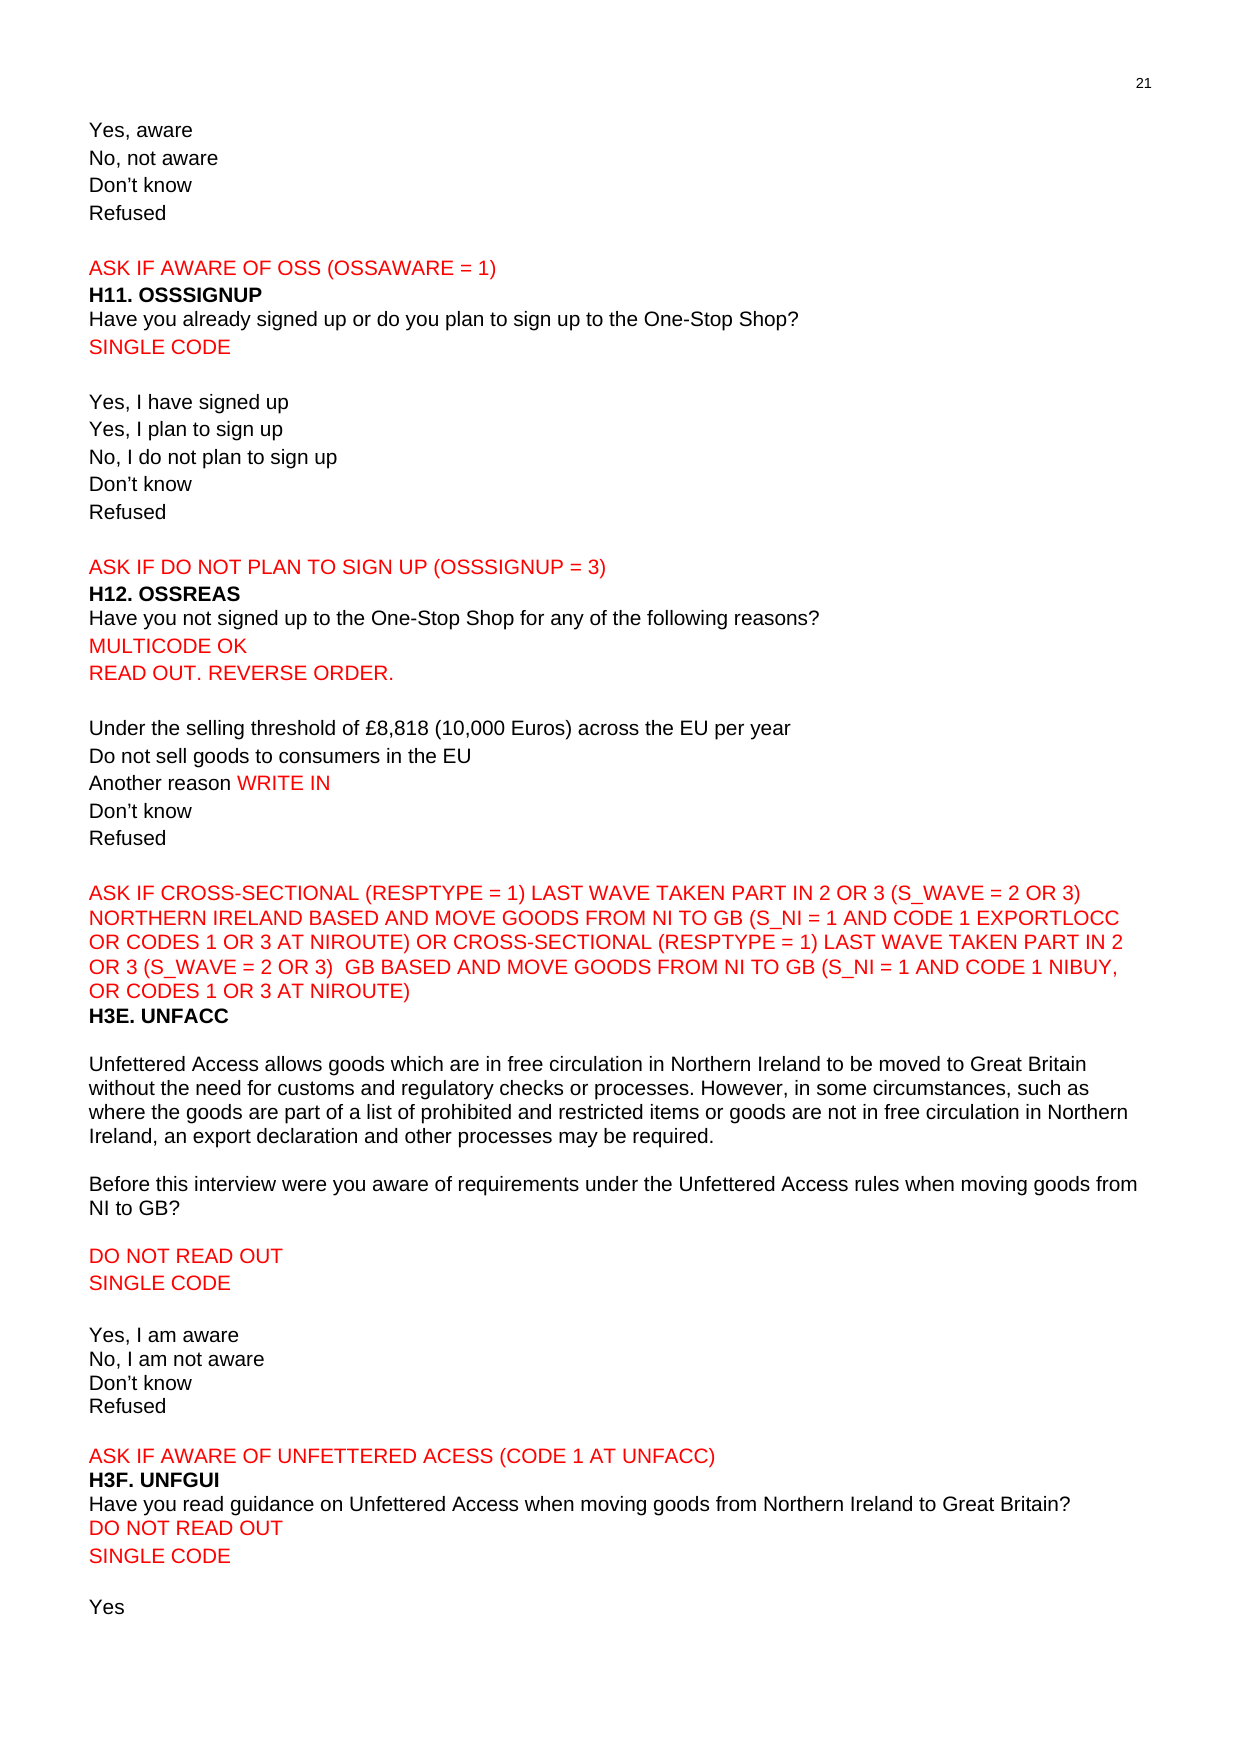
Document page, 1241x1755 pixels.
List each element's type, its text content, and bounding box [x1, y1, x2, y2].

text ASK IF DO NOT PLAN TO SIGN UP (OSSSIGNUP = 3) [89, 554, 1152, 578]
text Refused [89, 499, 1152, 523]
text H11. OSSSIGNUP [89, 283, 1152, 307]
text Refused [89, 1394, 1152, 1418]
text READ OUT. REVERSE ORDER. [89, 661, 1152, 685]
text Have you read guidance on Unfettered Access when moving goods from Northern Ireland to Great Britain? [89, 1492, 1152, 1516]
text Yes, I have signed up [89, 389, 1152, 413]
text SINGLE CODE [89, 1271, 1152, 1295]
text Under the selling threshold of £8,818 (10,000 Euros) across the EU per year [89, 716, 1152, 740]
text Don’t know [89, 798, 1152, 822]
text No, I do not plan to sign up [89, 444, 1152, 468]
text SINGLE CODE [89, 1543, 1152, 1567]
text No, I am not aware [89, 1346, 1152, 1370]
text Have you not signed up to the One-Stop Shop for any of the following reasons? [89, 606, 1152, 630]
text H3E. UNFACC [89, 1004, 1152, 1028]
text Another reason WRITE IN [89, 771, 1152, 795]
text Refused [89, 826, 1152, 850]
text ASK IF AWARE OF UNFETTERED ACESS (CODE 1 AT UNFACC) [89, 1443, 1152, 1467]
text Yes, I plan to sign up [89, 417, 1152, 441]
text Yes, aware [89, 118, 1152, 142]
text Don’t know [89, 173, 1152, 197]
text Yes [89, 1595, 1152, 1619]
text Unfettered Access allows goods which are in free circulation in Northern Ireland to be moved to Great Britain without the need for customs and regulatory checks or processes. However, in some circumstances, such as where the goods are part of a list of prohibited and restricted items or goods are not in free circulation in Northern Ireland, an export declaration and other processes may be required. [89, 1052, 1152, 1148]
text ASK IF AWARE OF OSS (OSSAWARE = 1) [89, 256, 1152, 279]
text Don’t know [89, 472, 1152, 496]
text SINGLE CODE [89, 334, 1152, 358]
text H3F. UNFGUI [89, 1468, 1152, 1492]
text MULTICODE OK [89, 633, 1152, 657]
text Do not sell goods to consumers in the EU [89, 743, 1152, 767]
text DO NOT READ OUT [89, 1243, 1152, 1267]
text Don’t know [89, 1370, 1152, 1394]
text Before this interview were you aware of requirements under the Unfettered Access rules when moving goods from NI to GB? [89, 1172, 1152, 1219]
text DO NOT READ OUT [89, 1516, 1152, 1540]
text H12. OSSREAS [89, 582, 1152, 606]
text Refused [89, 201, 1152, 224]
text ASK IF CROSS-SECTIONAL (RESPTYPE = 1) LAST WAVE TAKEN PART IN 2 OR 3 (S_WAVE = 2 OR 3) NORTHERN IRELAND BASED AND MOVE GOODS FROM NI TO GB (S_NI = 1 AND CODE 1 EXPORTLOCC OR CODES 1 OR 3 AT NIROUTE) OR CROSS-SECTIONAL (RESPTYPE = 1) LAST WAVE TAKEN PART IN 2 OR 3 (S_WAVE = 2 OR 3) GB BASED AND MOVE GOODS FROM NI TO GB (S_NI = 1 AND CODE 1 NIBUY, OR CODES 1 OR 3 AT NIROUTE) [89, 881, 1152, 1003]
text Yes, I am aware [89, 1322, 1152, 1346]
text No, not aware [89, 146, 1152, 169]
text Have you already signed up or do you plan to sign up to the One-Stop Shop? [89, 307, 1152, 331]
